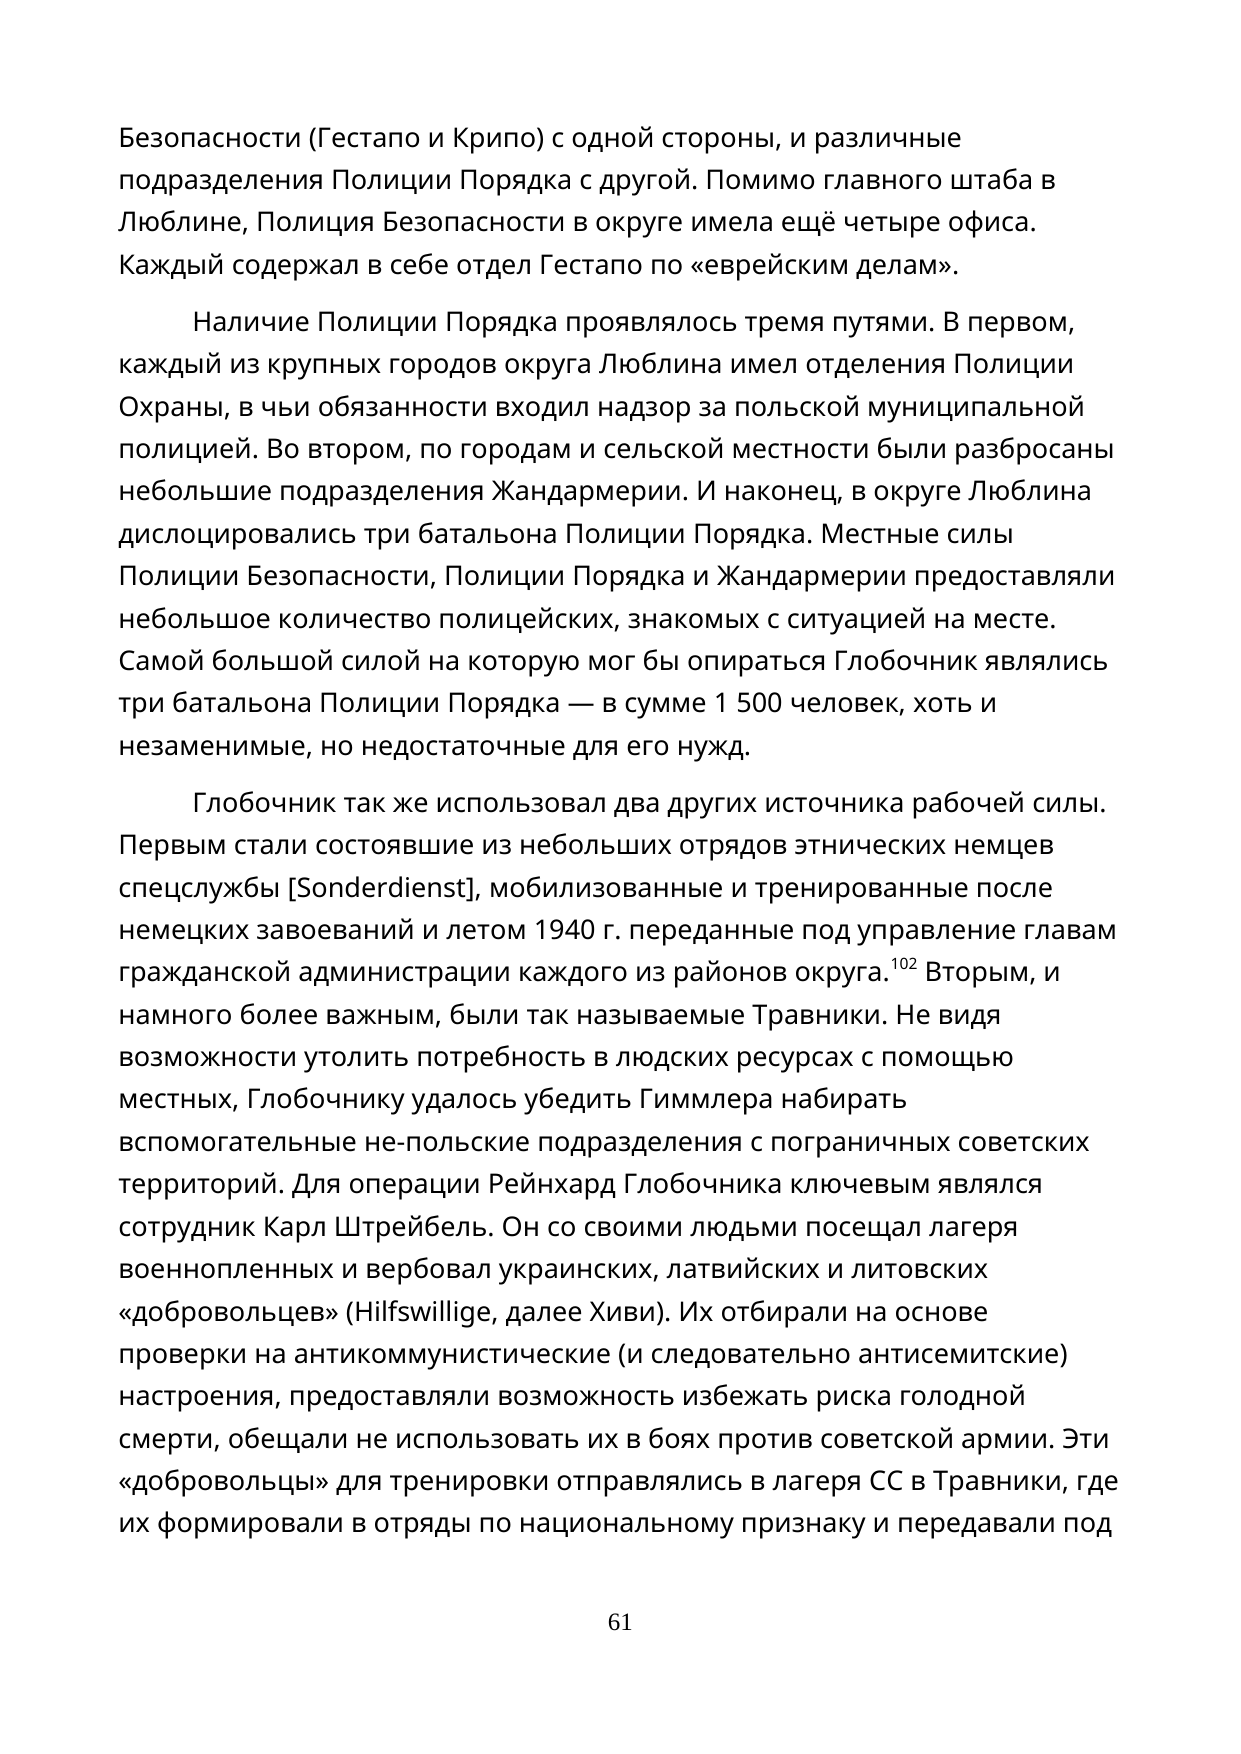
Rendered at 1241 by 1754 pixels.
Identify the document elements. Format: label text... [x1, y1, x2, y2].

text Наличие Полиции Порядка проявлялось тремя путями. В первом, каждый из крупных городов округа Люблина имел отделения Полиции Охраны, в чьи обязанности входил надзор за польской муниципальной полицией. Во втором, по городам и сельской местности были разбросаны небольшие подразделения Жандармерии. И наконец, в округе Люблина дислоцировались три батальона Полиции Порядка. Местные силы Полиции Безопасности, Полиции Порядка и Жандармерии предоставляли небольшое количество полицейских, знакомых с ситуацией на месте. Самой большой силой на которую мог бы опираться Глобочник являлись три батальона Полиции Порядка — в сумме 1 500 человек, хоть и незаменимые, но недостаточные для его нужд. [118, 302, 1122, 763]
text Безопасности (Гестапо и Крипо) с одной стороны, и различные подразделения Полиции Порядка с другой. Помимо главного штаба в Люблине, Полиция Безопасности в округе имела ещё четыре офиса. Каждый содержал в себе отдел Гестапо по «еврейским делам». [118, 118, 1122, 282]
text Глобочник так же использовал два других источника рабочей силы. Первым стали состоявшие из небольших отрядов этнических немцев спецслужбы [Sonderdienst], мобилизованные и тренированные после немецких завоеваний и летом 1940 г. переданные под управление главам гражданской администрации каждого из районов округа. Вторым, и намного более важным, были так называемые Травники. Не видя возможности утолить потребность в людских ресурсах с помощью местных, Глобочнику удалось убедить Гиммлера набирать вспомогательные не-польские подразделения с пограничных советских территорий. Для операции Рейнхард Глобочника ключевым являлся сотрудник Карл Штрейбель. Он со своими людьми посещал лагеря военнопленных и вербовал украинских, латвийских и литовских «добровольцев» (Hilfswillige, далее Хиви). Их отбирали на основе проверки на антикоммунистические (и следовательно антисемитские) настроения, предоставляли возможность избежать риска голодной смерти, обещали не использовать их в боях против советской армии. Эти «добровольцы» для тренировки отправлялись в лагеря СС в Травники, где их формировали в отряды по национальному признаку и передавали под [118, 783, 1122, 1541]
